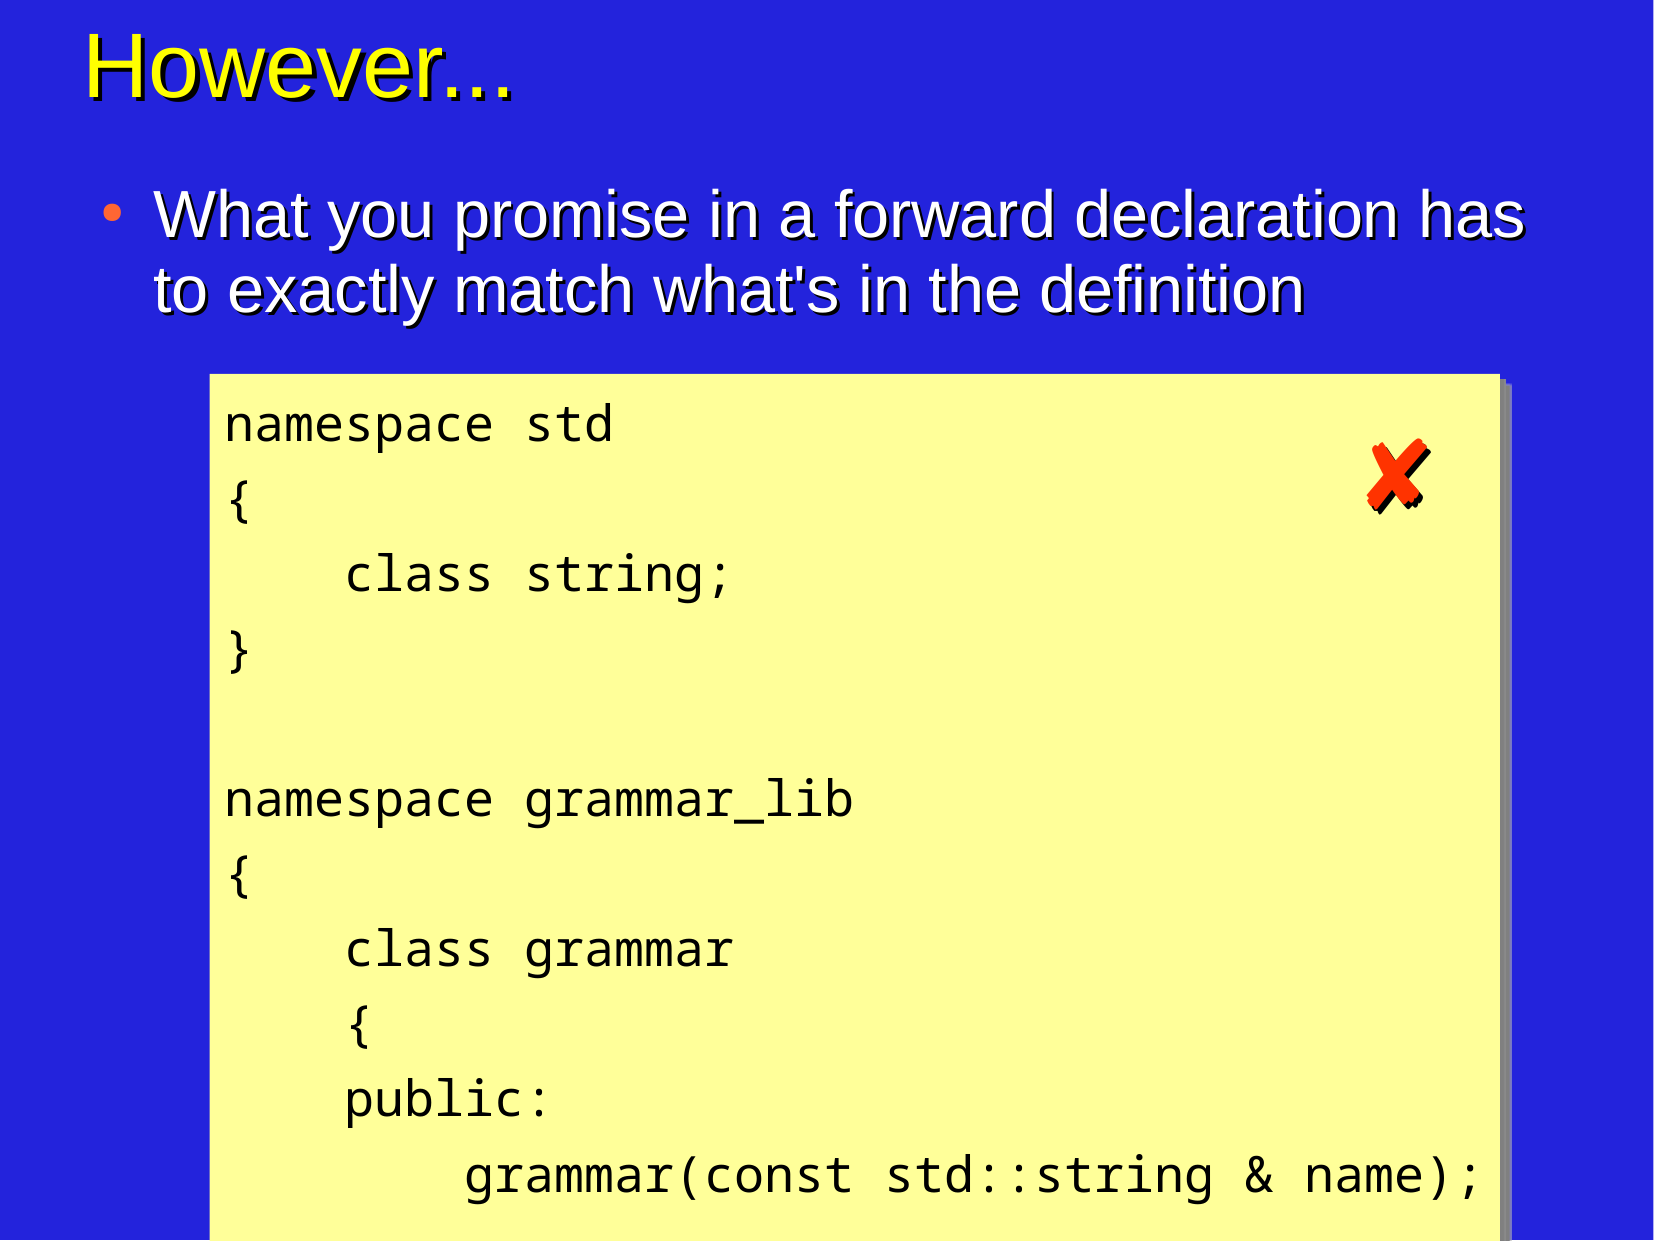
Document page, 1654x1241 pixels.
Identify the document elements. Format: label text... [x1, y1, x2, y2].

text_box  [1340, 386, 1518, 552]
text_box namespace std { class string; } namespace grammar_lib { class grammar { public: grammar(const std::string & name); ... }; } [209, 373, 1500, 1241]
list What you promise in a forward declaration has to exactly match what's in the definition [82, 177, 1571, 1182]
title However... [82, 2, 1571, 130]
